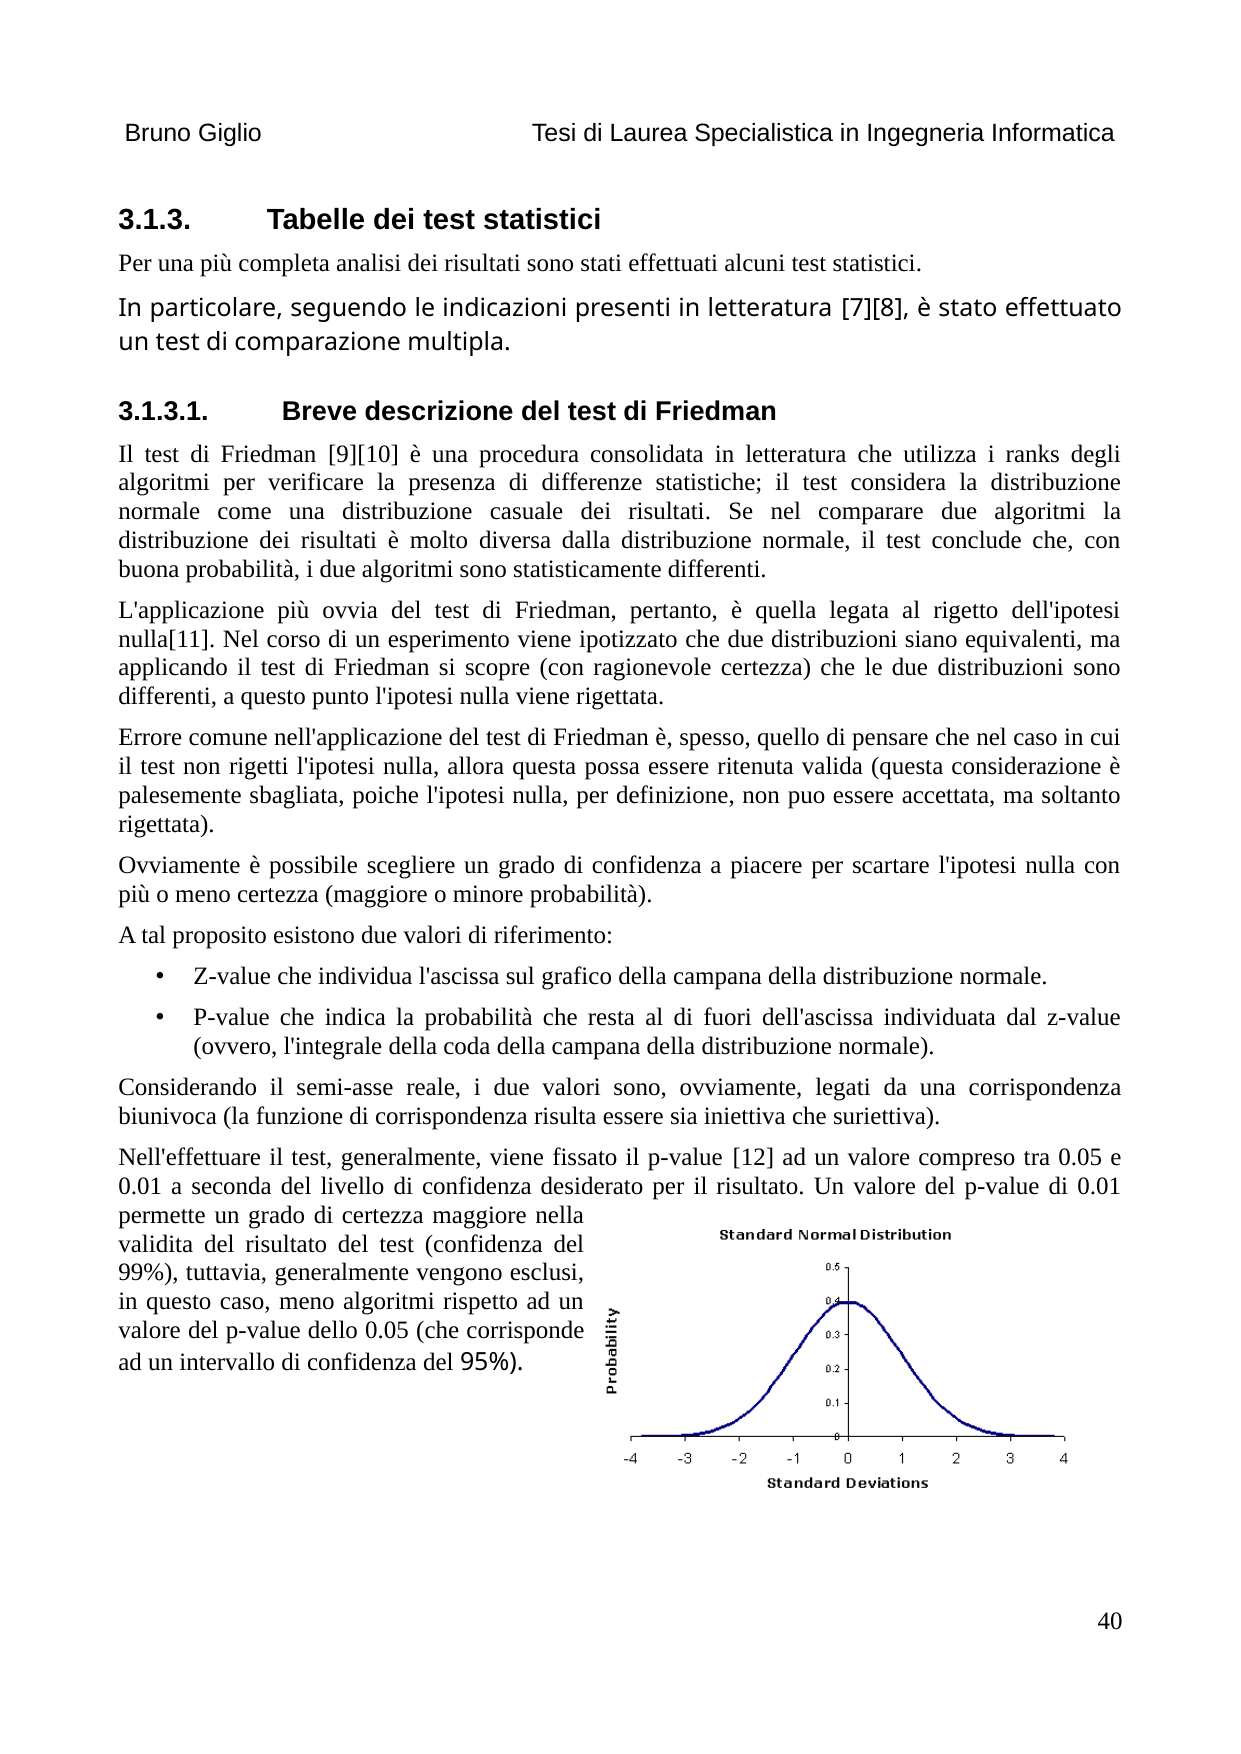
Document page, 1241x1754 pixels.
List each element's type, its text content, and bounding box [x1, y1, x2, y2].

text Nell'effettuare il test, generalmente, viene fissato il p-value [12] ad un valore compreso tra 0.05 e 0.01 a seconda del livello di confidenza desiderato per il risultato. Un valore del p-value di 0.01 permette un grado di certezza maggiore nella validita del risultato del test (confidenza del 99%), tuttavia, generalmente vengono esclusi, in questo caso, meno algoritmi rispetto ad un valore del p-value dello 0.05 (che corrisponde ad un intervallo di confidenza del 95%). [118, 1142, 1122, 1378]
subtitle Tabelle dei test statistici [118, 202, 1122, 236]
list P-value che indica la probabilità che resta al di fuori dell'ascissa individuata dal z-value (ovvero, l'integrale della coda della campana della distribuzione normale). [156, 1002, 1122, 1060]
text L'applicazione più ovvia del test di Friedman, pertanto, è quella legata al rigetto dell'ipotesi nulla[11]. Nel corso di un esperimento viene ipotizzato che due distribuzioni siano equivalenti, ma applicando il test di Friedman si scopre (con ragionevole certezza) che le due distribuzioni sono differenti, a questo punto l'ipotesi nulla viene rigettata. [118, 595, 1122, 710]
text Considerando il semi-asse reale, i due valori sono, ovviamente, legati da una corrispondenza biunivoca (la funzione di corrispondenza risulta essere sia iniettiva che suriettiva). [118, 1072, 1122, 1130]
text In particolare, seguendo le indicazioni presenti in letteratura [7][8], è stato effettuato un test di comparazione multipla. [118, 289, 1122, 357]
picture [584, 1212, 1087, 1507]
text Ovviamente è possibile scegliere un grado di confidenza a piacere per scartare l'ipotesi nulla con più o meno certezza (maggiore o minore probabilità). [118, 850, 1122, 907]
text Errore comune nell'applicazione del test di Friedman è, spesso, quello di pensare che nel caso in cui il test non rigetti l'ipotesi nulla, allora questa possa essere ritenuta valida (questa considerazione è palesemente sbagliata, poiche l'ipotesi nulla, per definizione, non puo essere accettata, ma soltanto rigettata). [118, 722, 1122, 837]
text Per una più completa analisi dei risultati sono stati effettuati alcuni test statistici. [118, 248, 1122, 277]
text Il test di Friedman [9][10] è una procedura consolidata in letteratura che utilizza i ranks degli algoritmi per verificare la presenza di differenze statistiche; il test considera la distribuzione normale come una distribuzione casuale dei risultati. Se nel comparare due algoritmi la distribuzione dei risultati è molto diversa dalla distribuzione normale, il test conclude che, con buona probabilità, i due algoritmi sono statisticamente differenti. [118, 439, 1122, 582]
subtitle Breve descrizione del test di Friedman [118, 395, 1122, 426]
text A tal proposito esistono due valori di riferimento: [118, 920, 1122, 949]
list Z-value che individua l'ascissa sul grafico della campana della distribuzione normale. [156, 961, 1122, 990]
